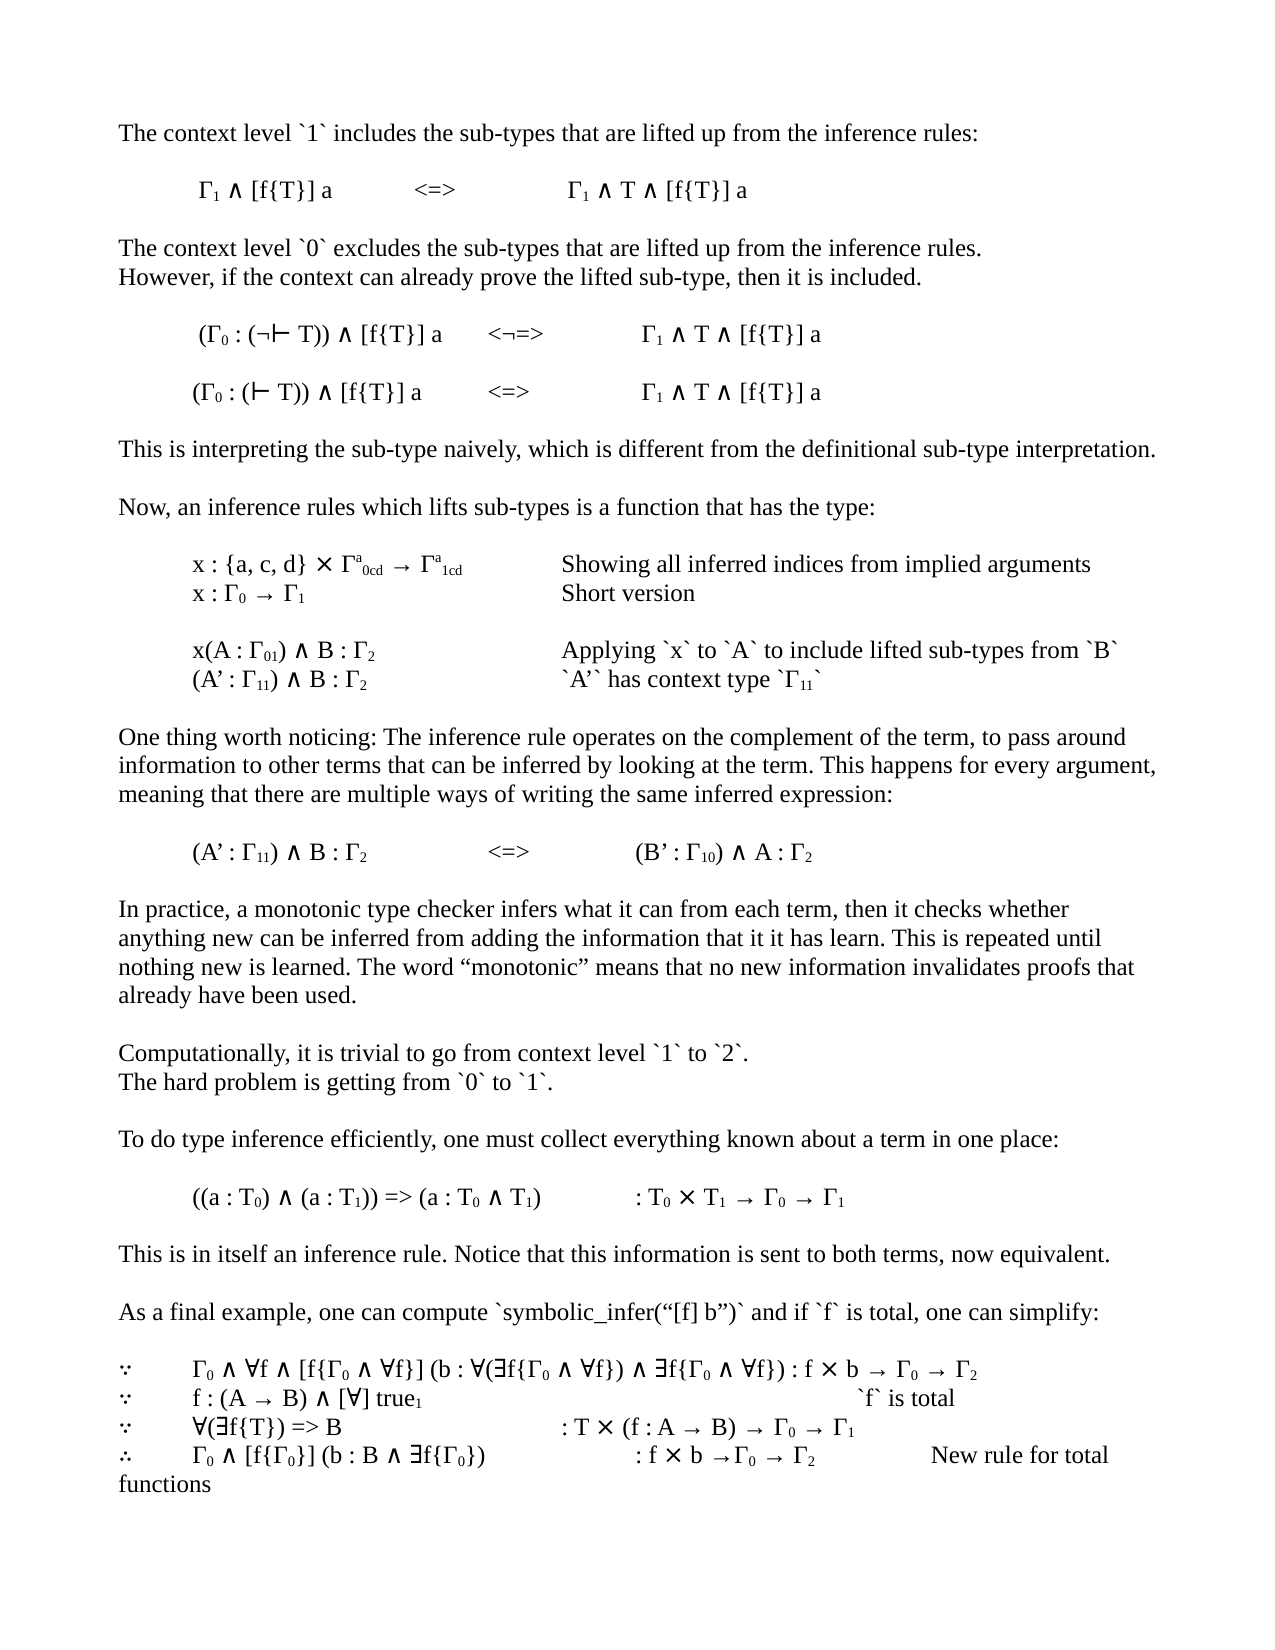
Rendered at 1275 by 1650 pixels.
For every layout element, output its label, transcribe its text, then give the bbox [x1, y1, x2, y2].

text This is interpreting the sub-type naively, which is different from the definitional sub-type interpretation. [118, 434, 1157, 463]
text ∵ f : (A → B) ∧ [∀] true1 `f` is total [118, 1383, 1157, 1412]
text (A’ : Γ11) ∧ B : Γ2 <=> (B’ : Γ10) ∧ A : Γ2 [118, 837, 1157, 866]
text Now, an inference rules which lifts sub-types is a function that has the type: [118, 492, 1157, 521]
text (A’ : Γ11) ∧ B : Γ2 `A’` has context type `Γ11` [118, 664, 1157, 693]
text (Γ0 : (⊢ T)) ∧ [f{T}] a <=> Γ1 ∧ T ∧ [f{T}] a [118, 377, 1157, 406]
text The context level `1` includes the sub-types that are lifted up from the inference rules: [118, 118, 1157, 147]
text Computationally, it is trivial to go from context level `1` to `2`. The hard problem is getting from `0` to `1`. [118, 1038, 1157, 1096]
text ∵ ∀(∃f{T}) => B : T ⨯ (f : A → B) → Γ0 → Γ1 [118, 1412, 1157, 1441]
text x(A : Γ01) ∧ B : Γ2 Applying `x` to `A` to include lifted sub-types from `B` [118, 636, 1157, 664]
text ∵ Γ0 ∧ ∀f ∧ [f{Γ0 ∧ ∀f}] (b : ∀(∃f{Γ0 ∧ ∀f}) ∧ ∃f{Γ0 ∧ ∀f}) : f ⨯ b → Γ0 → Γ2 [118, 1354, 1157, 1383]
text ∴ Γ0 ∧ [f{Γ0}] (b : B ∧ ∃f{Γ0}) : f ⨯ b →Γ0 → Γ2 New rule for total functions [118, 1441, 1157, 1498]
text Γ1 ∧ [f{T}] a <=> Γ1 ∧ T ∧ [f{T}] a [118, 176, 1157, 204]
text In practice, a monotonic type checker infers what it can from each term, then it checks whether anything new can be inferred from adding the information that it it has learn. This is repeated until nothing new is learned. The word “monotonic” means that no new information invalidates proofs that already have been used. [118, 894, 1157, 1009]
text This is in itself an inference rule. Notice that this information is sent to both terms, now equivalent. [118, 1239, 1157, 1268]
text x : Γ0 → Γ1 Short version [118, 578, 1157, 607]
text (Γ0 : (¬⊢ T)) ∧ [f{T}] a <¬=> Γ1 ∧ T ∧ [f{T}] a [118, 319, 1157, 348]
text To do type inference efficiently, one must collect everything known about a term in one place: [118, 1124, 1157, 1153]
text The context level `0` excludes the sub-types that are lifted up from the inference rules. However, if the context can already prove the lifted sub-type, then it is included. [118, 233, 1157, 291]
text x : {a, c, d} ⨯ Γa0cd → Γa1cd Showing all inferred indices from implied arguments [118, 549, 1157, 578]
text As a final example, one can compute `symbolic_infer(“[f] b”)` and if `f` is total, one can simplify: [118, 1297, 1157, 1326]
text One thing worth noticing: The inference rule operates on the complement of the term, to pass around information to other terms that can be inferred by looking at the term. This happens for every argument, meaning that there are multiple ways of writing the same inferred expression: [118, 722, 1157, 808]
text ((a : T0) ∧ (a : T1)) => (a : T0 ∧ T1) : T0 ⨯ T1 → Γ0 → Γ1 [118, 1182, 1157, 1211]
